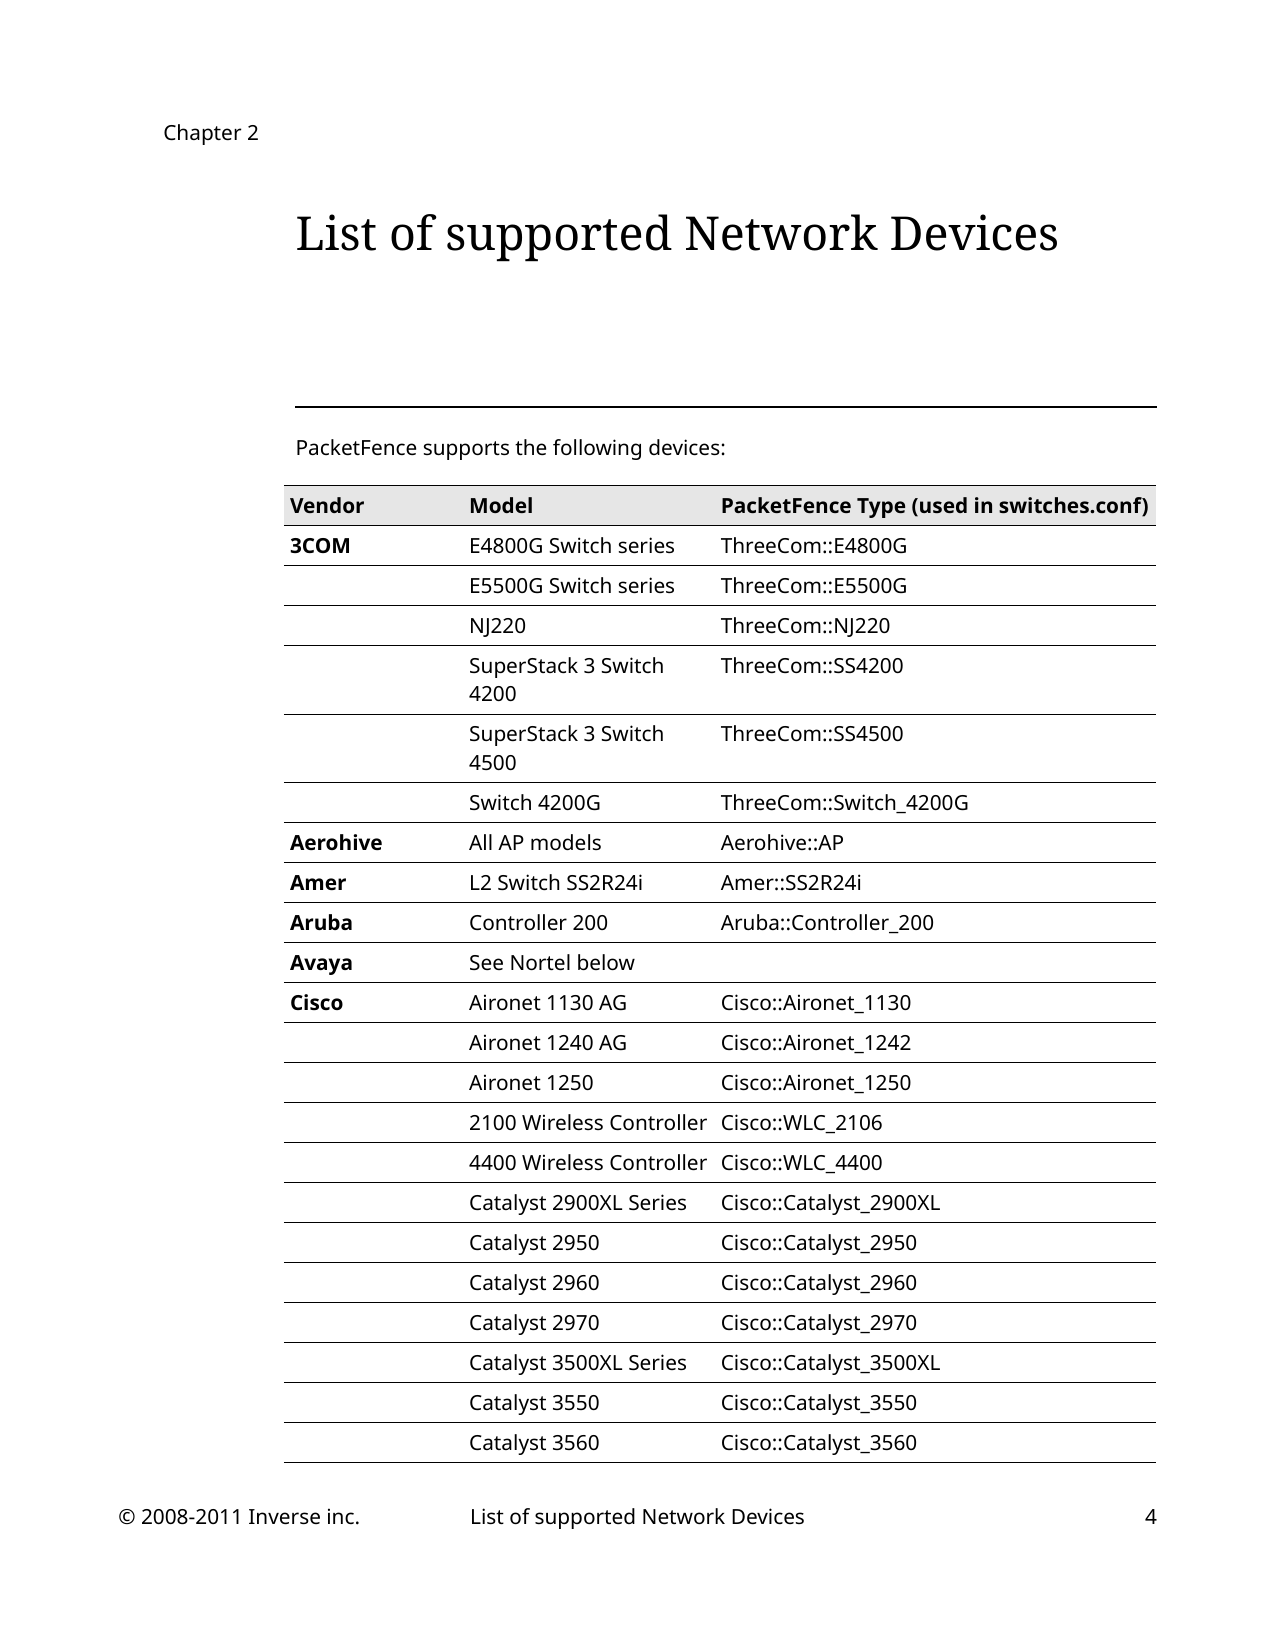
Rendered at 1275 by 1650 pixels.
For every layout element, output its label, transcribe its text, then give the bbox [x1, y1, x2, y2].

table_cell ThreeCom::NJ220 [715, 606, 1156, 645]
table_cell Cisco::Catalyst_2960 [715, 1263, 1156, 1302]
table_header Model [463, 486, 715, 525]
table_cell L2 Switch SS2R24i [463, 863, 715, 902]
table_cell Aerohive::AP [715, 823, 1156, 862]
table_cell [284, 566, 463, 605]
table_header Vendor [284, 486, 463, 525]
table_cell Cisco::Catalyst_3560 [715, 1423, 1156, 1462]
table_cell Cisco::Aironet_1130 [715, 983, 1156, 1022]
table_cell Catalyst 3550 [463, 1383, 715, 1422]
table_cell Switch 4200G [463, 783, 715, 822]
table_cell Aironet 1130 AG [463, 983, 715, 1022]
table_cell Cisco::Catalyst_2900XL [715, 1183, 1156, 1222]
table_cell Cisco::Catalyst_3500XL [715, 1343, 1156, 1382]
table_cell Catalyst 3560 [463, 1423, 715, 1462]
table_cell Catalyst 2950 [463, 1223, 715, 1262]
table_cell Avaya [284, 943, 463, 982]
table_cell Aruba::Controller_200 [715, 903, 1156, 942]
table_cell SuperStack 3 Switch 4500 [463, 715, 715, 782]
table_cell [284, 1143, 463, 1182]
table_cell [284, 1343, 463, 1382]
table_cell Cisco::Catalyst_2970 [715, 1303, 1156, 1342]
table_cell [284, 1383, 463, 1422]
table_cell [284, 783, 463, 822]
table_cell Amer::SS2R24i [715, 863, 1156, 902]
table_cell 2100 Wireless Controller [463, 1103, 715, 1142]
table_cell Aerohive [284, 823, 463, 862]
table_cell Aruba [284, 903, 463, 942]
table_cell ThreeCom::SS4500 [715, 715, 1156, 782]
table_cell Controller 200 [463, 903, 715, 942]
table_cell [284, 606, 463, 645]
subtitle List of supported Network Devices [295, 201, 1157, 406]
table_header PacketFence Type (used in switches.conf) [715, 486, 1156, 525]
table_cell E4800G Switch series [463, 526, 715, 565]
table_cell Catalyst 3500XL Series [463, 1343, 715, 1382]
table_cell Catalyst 2960 [463, 1263, 715, 1302]
table_cell [284, 1303, 463, 1342]
table_cell [284, 1223, 463, 1262]
table_cell [284, 1263, 463, 1302]
table_cell [284, 1023, 463, 1062]
table_cell [284, 1063, 463, 1102]
table_cell See Nortel below [463, 943, 715, 982]
table_cell Aironet 1250 [463, 1063, 715, 1102]
table_cell E5500G Switch series [463, 566, 715, 605]
table_cell Cisco::Aironet_1250 [715, 1063, 1156, 1102]
table_cell Catalyst 2900XL Series [463, 1183, 715, 1222]
table_cell [284, 715, 463, 782]
table_cell Amer [284, 863, 463, 902]
table_cell ThreeCom::E5500G [715, 566, 1156, 605]
table_cell [284, 1423, 463, 1462]
table_cell Cisco::Catalyst_3550 [715, 1383, 1156, 1422]
table_cell [284, 1103, 463, 1142]
table_cell Cisco::WLC_2106 [715, 1103, 1156, 1142]
table_cell [284, 1183, 463, 1222]
table_cell Cisco::Aironet_1242 [715, 1023, 1156, 1062]
table_cell All AP models [463, 823, 715, 862]
table_cell Aironet 1240 AG [463, 1023, 715, 1062]
table_cell ThreeCom::E4800G [715, 526, 1156, 565]
table_cell ThreeCom::SS4200 [715, 646, 1156, 713]
text PacketFence supports the following devices: [295, 433, 1157, 461]
table_cell NJ220 [463, 606, 715, 645]
table_cell Cisco [284, 983, 463, 1022]
table_cell [715, 943, 1156, 982]
table_cell [284, 646, 463, 713]
table_cell Cisco::Catalyst_2950 [715, 1223, 1156, 1262]
table_cell Cisco::WLC_4400 [715, 1143, 1156, 1182]
table_cell 4400 Wireless Controller [463, 1143, 715, 1182]
table_cell 3COM [284, 526, 463, 565]
table_cell ThreeCom::Switch_4200G [715, 783, 1156, 822]
table_cell SuperStack 3 Switch 4200 [463, 646, 715, 713]
table_cell Catalyst 2970 [463, 1303, 715, 1342]
